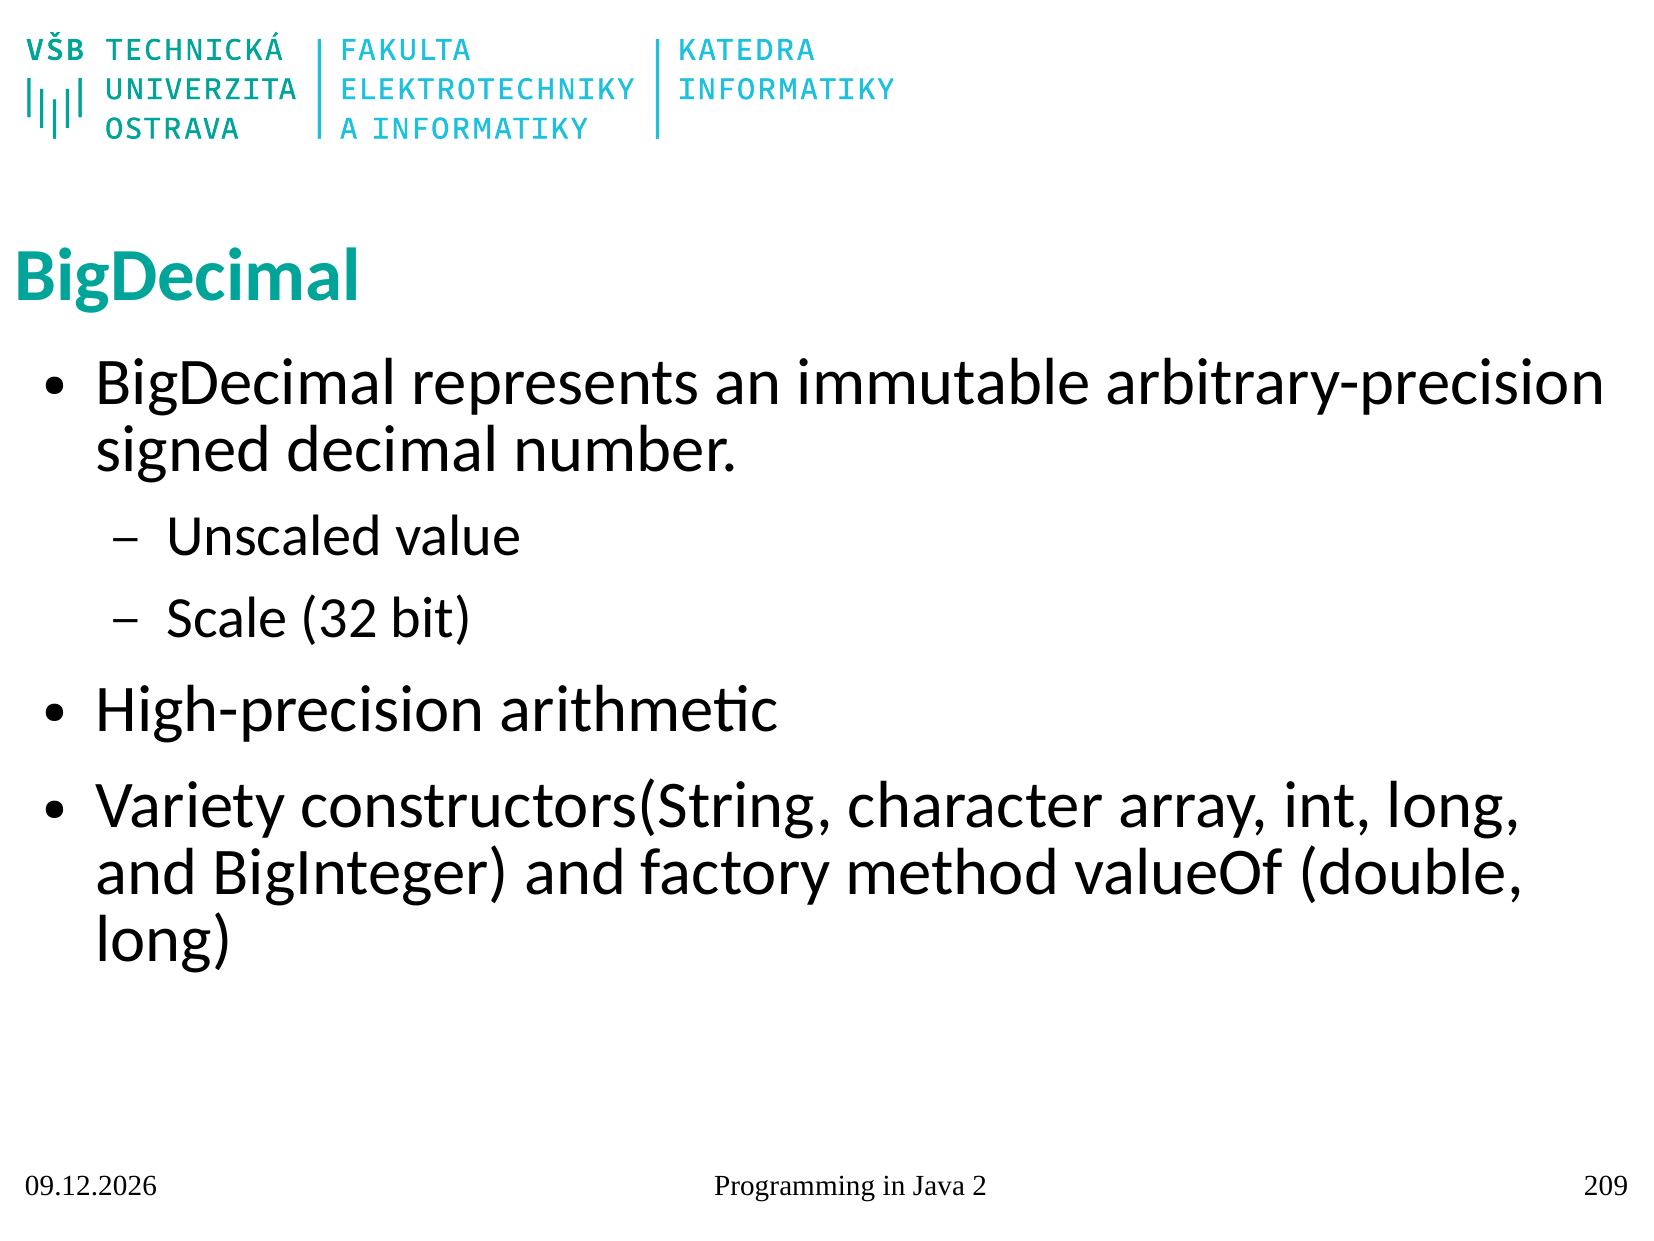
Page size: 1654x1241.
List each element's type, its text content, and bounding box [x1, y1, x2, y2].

list BigDecimal represents an immutable arbitrary-precision signed decimal number. Unscaled value Scale (32 bit) High-precision arithmetic Variety constructors(String, character array, int, long, and BigInteger) and factory method valueOf (double, long) [24, 354, 1629, 1146]
title BigDecimal [14, 165, 1619, 319]
picture [26, 31, 894, 139]
